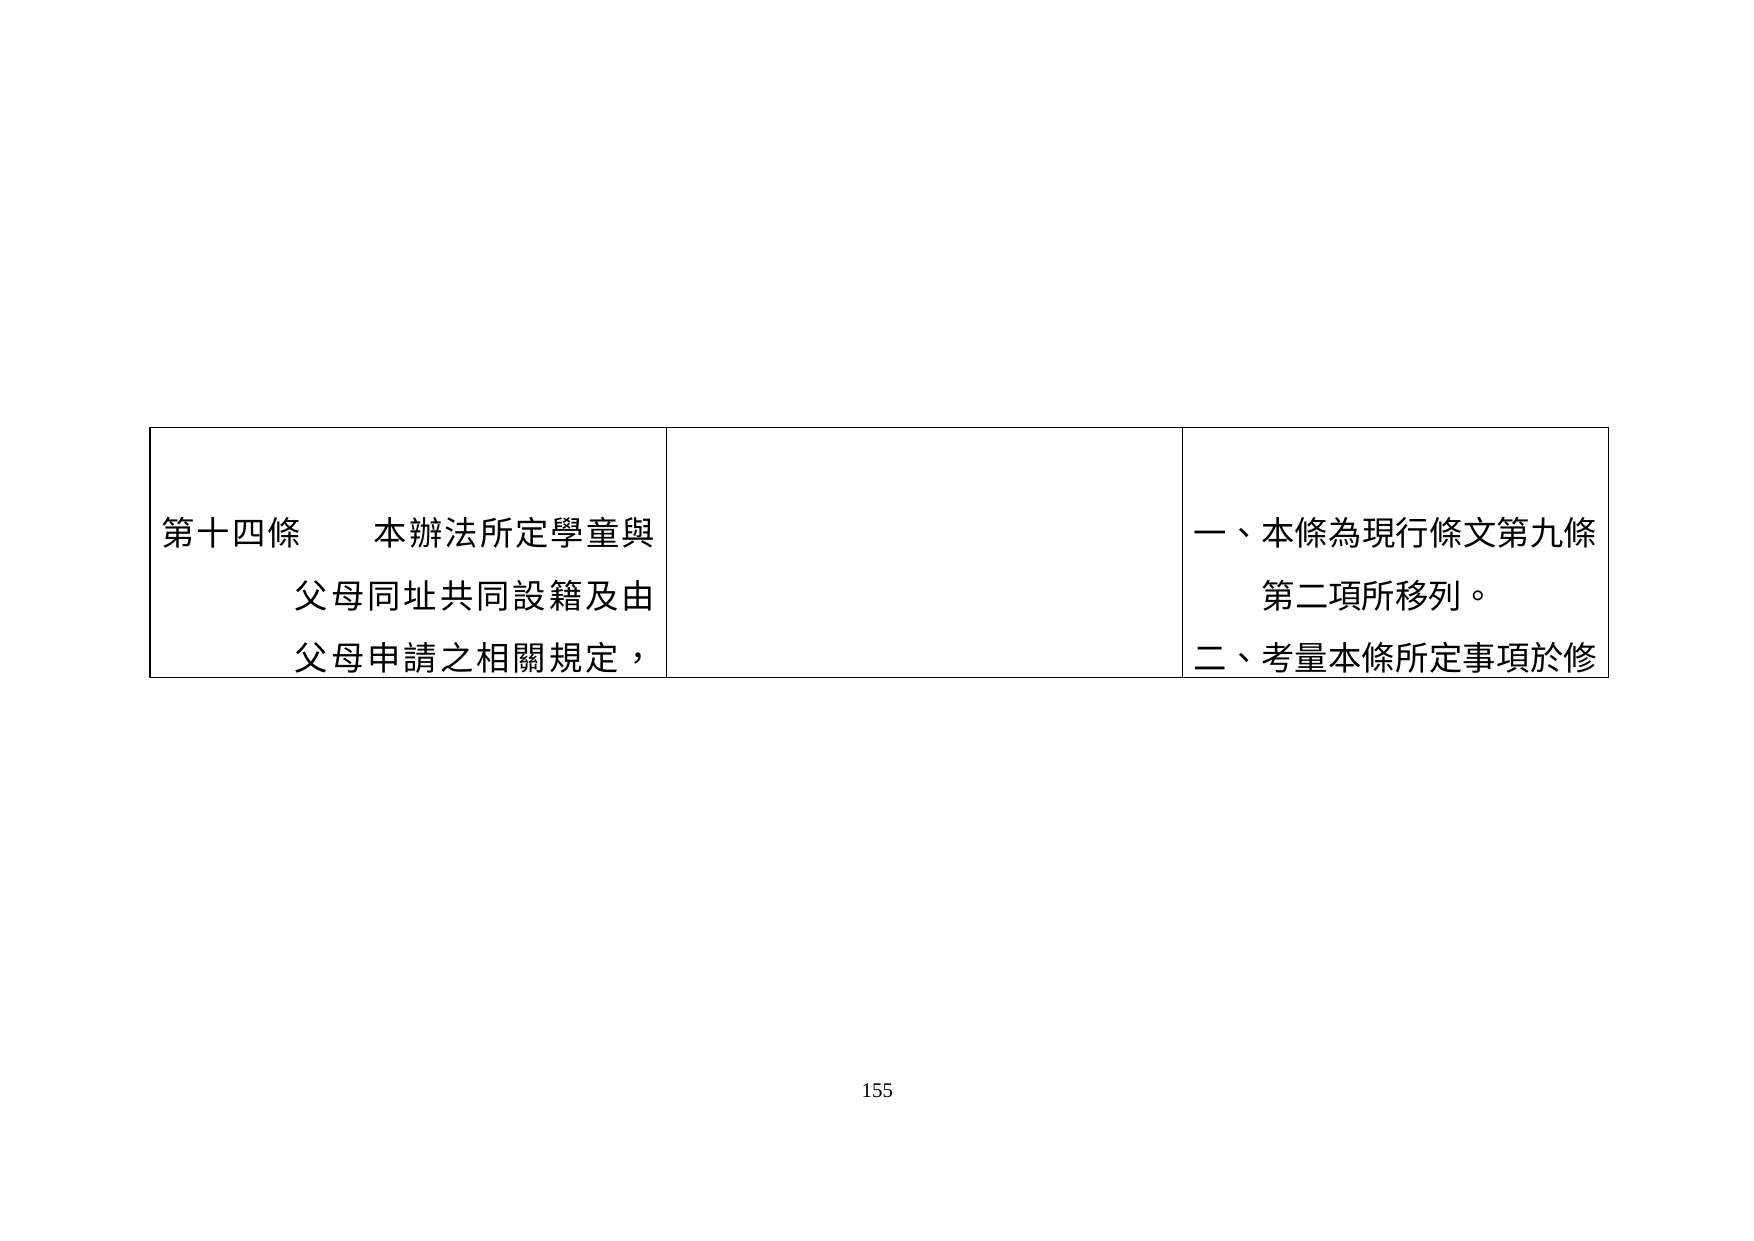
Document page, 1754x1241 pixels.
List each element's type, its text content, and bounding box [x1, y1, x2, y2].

table_cell 一、本條為現行條文第九條第二項所移列。 二、考量本條所定事項於修 [1183, 428, 1608, 677]
table_cell [667, 428, 1182, 677]
table_cell 第十四條 本辦法所定學童與父母同址共同設籍及由父母申請之相關規定， [151, 428, 666, 677]
